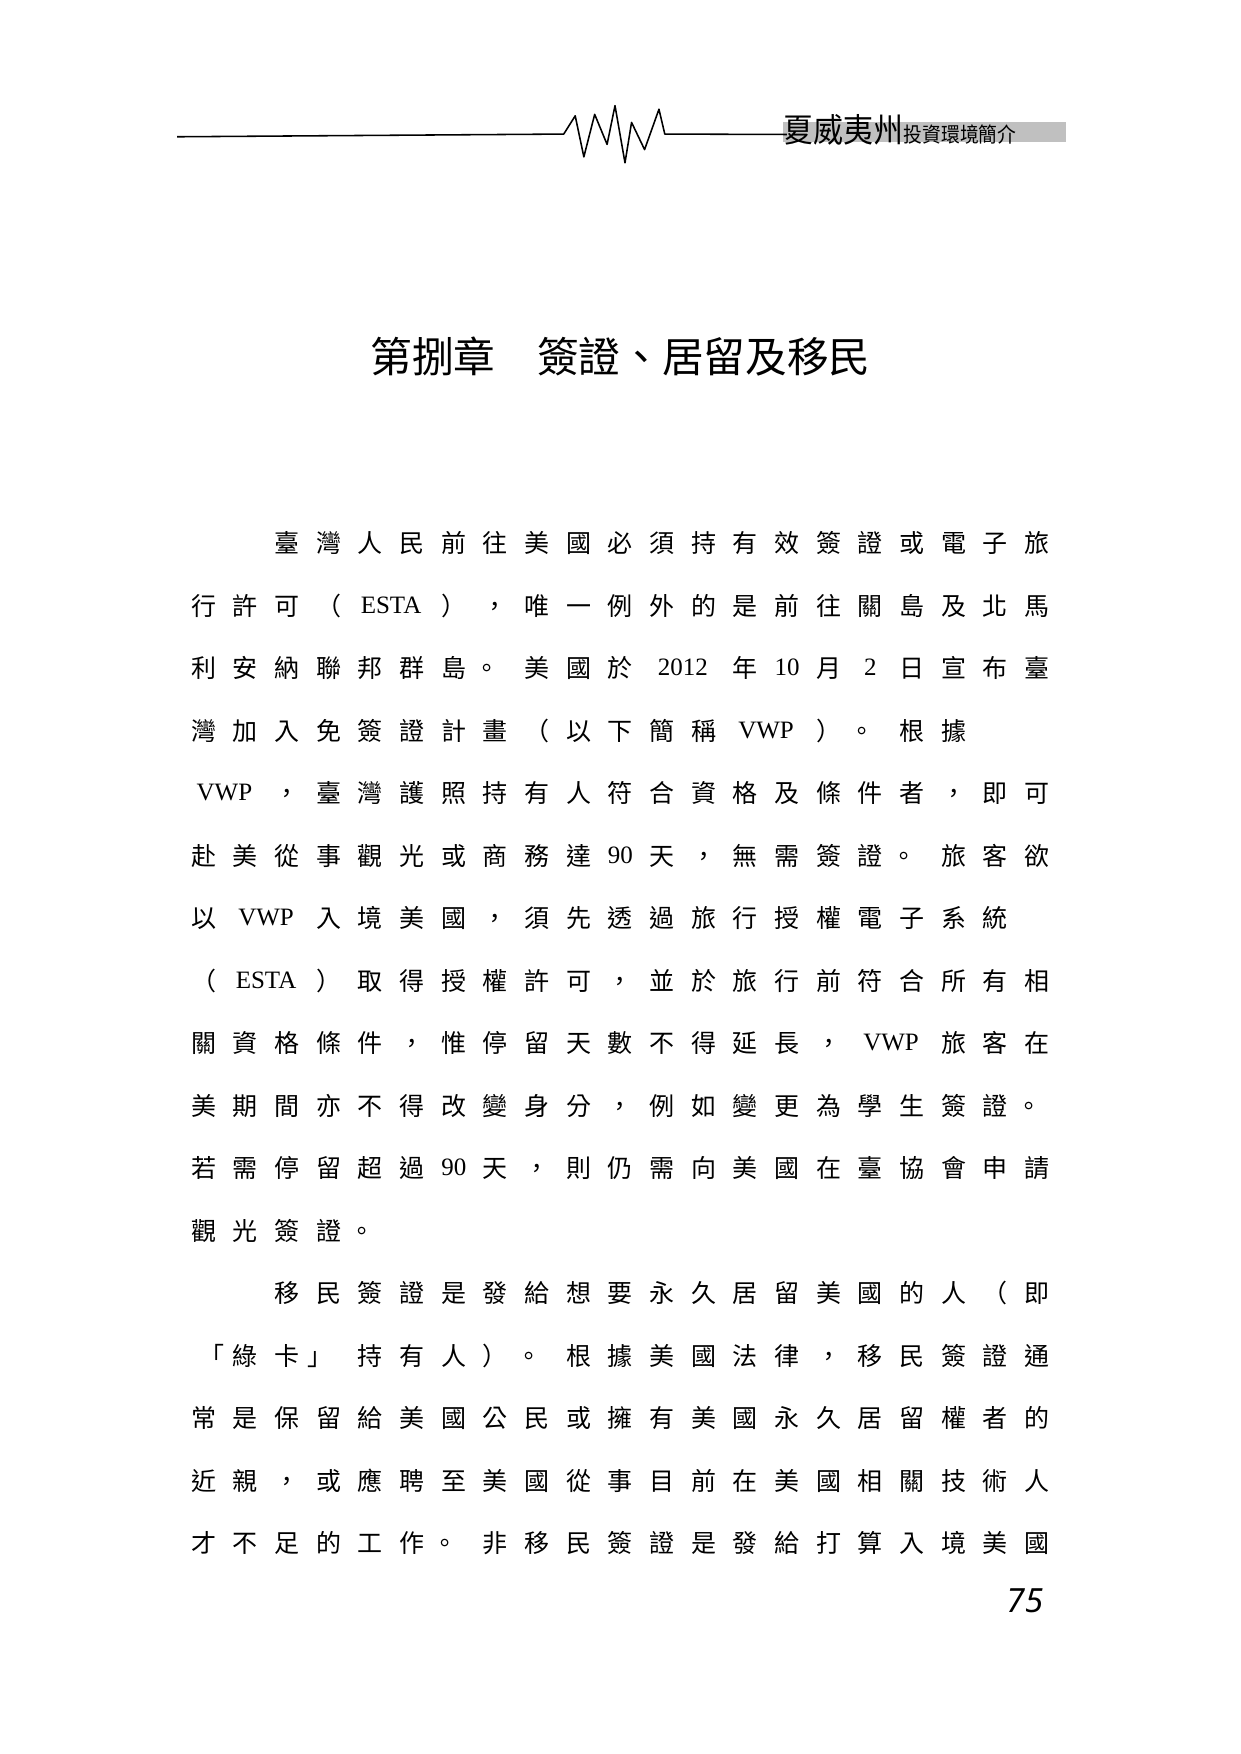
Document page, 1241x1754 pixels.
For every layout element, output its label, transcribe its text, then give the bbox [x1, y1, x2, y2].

text 移民簽證是發給想要永久居留美國的人（即「綠卡」持有人）。根據美國法律，移民簽證通常是保留給美國公民或擁有美國永久居留權者的近親，或應聘至美國從事目前在美國相關技術人才不足的工作。非移民簽證是發給打算入境美國 [183, 1250, 1058, 1563]
text 第捌章 簽證、居留及移民 [183, 313, 1058, 375]
text 臺灣人民前往美國必須持有效簽證或電子旅行許可（ESTA），唯一例外的是前往關島及北馬利安納聯邦群島。美國於2012年10月2日宣布臺灣加入免簽證計畫（以下簡稱VWP）。根據VWP，臺灣護照持有人符合資格及條件者，即可赴美從事觀光或商務達90天，無需簽證。旅客欲以VWP入境美國，須先透過旅行授權電子系統（ESTA）取得授權許可，並於旅行前符合所有相關資格條件，惟停留天數不得延長，VWP旅客在美期間亦不得改變身分，例如變更為學生簽證。若需停留超過90天，則仍需向美國在臺協會申請觀光簽證。 [183, 500, 1058, 1250]
